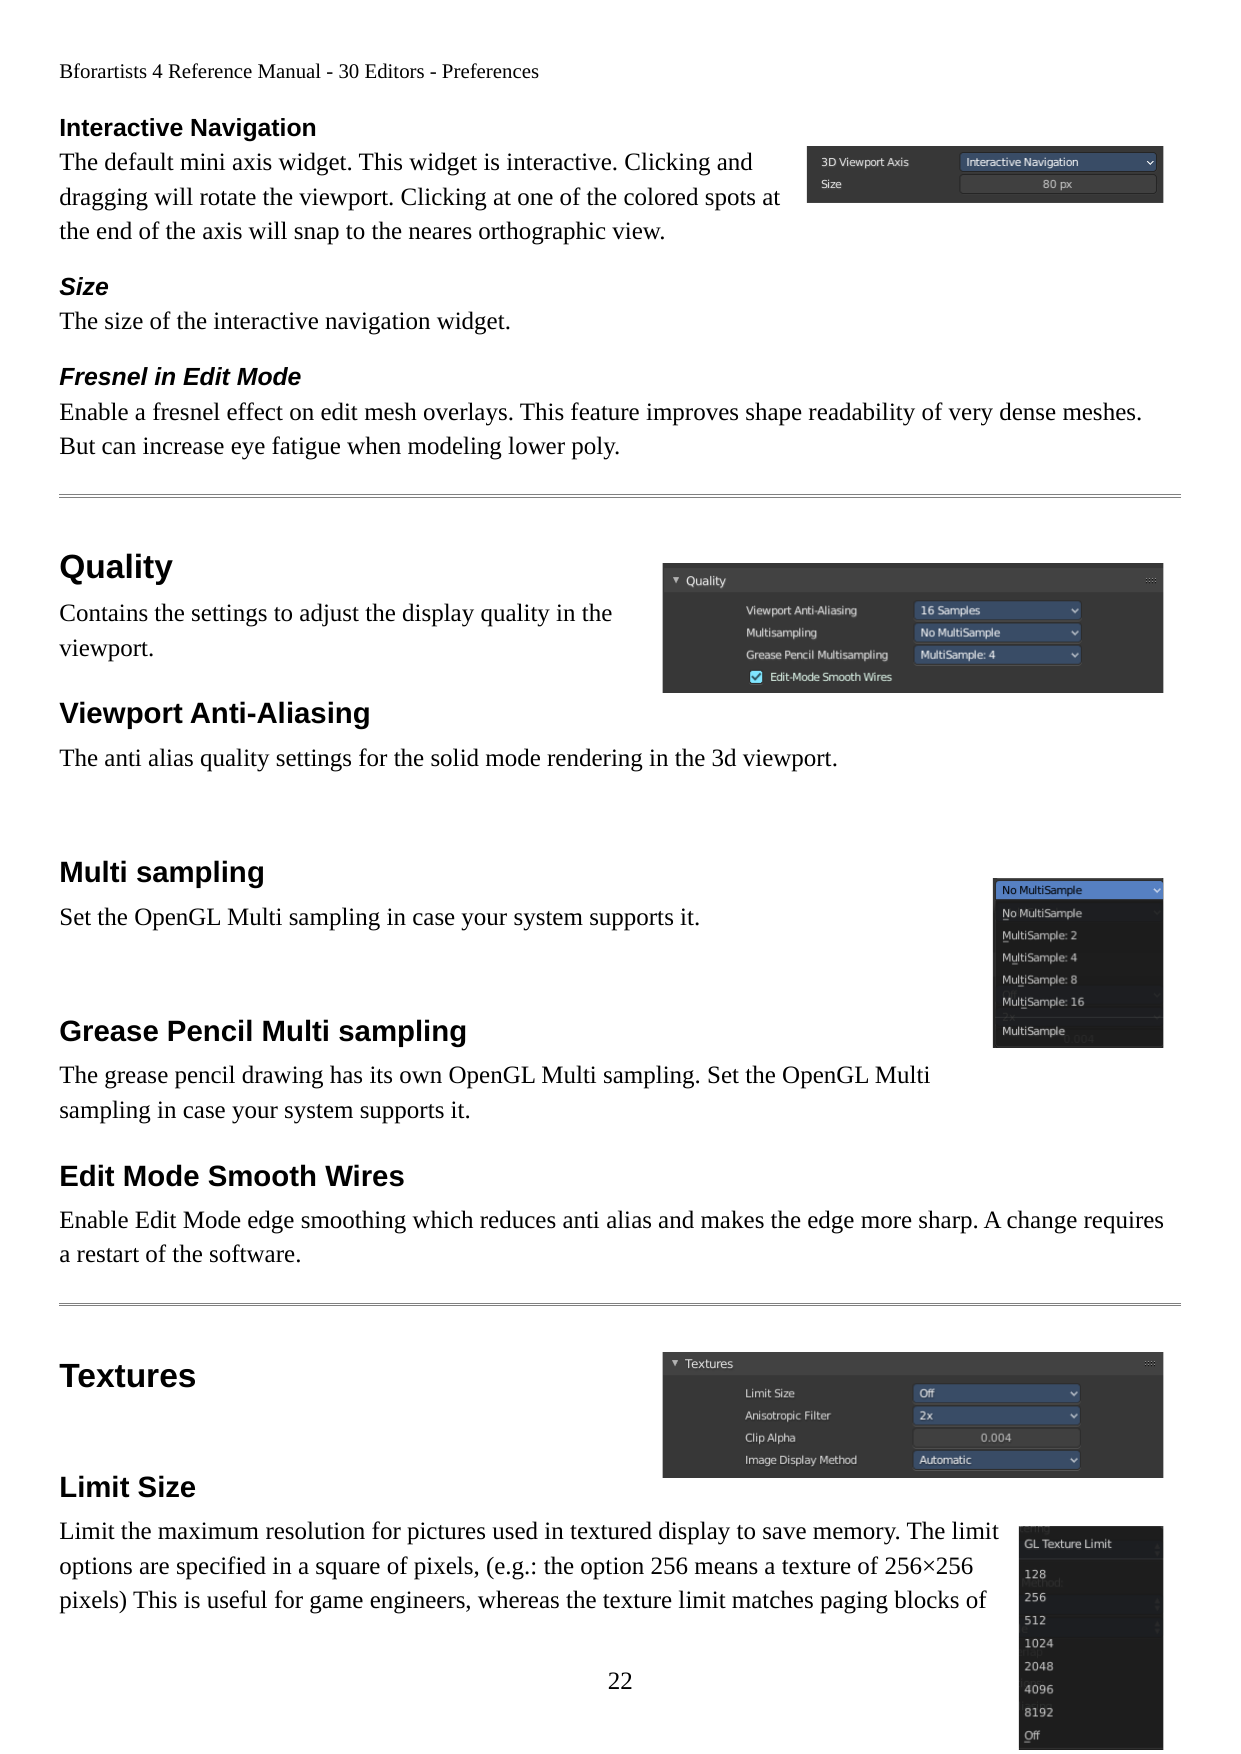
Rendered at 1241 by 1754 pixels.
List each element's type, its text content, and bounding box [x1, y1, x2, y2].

text The grease pencil drawing has its own OpenGL Multi sampling. Set the OpenGL Multi sampling in case your system supports it. [59, 1061, 1181, 1124]
picture [992, 878, 1164, 1048]
subtitle Limit Size [59, 1470, 1181, 1504]
subtitle Quality [59, 547, 1181, 586]
text The size of the interactive navigation widget. [59, 306, 1181, 335]
picture [662, 563, 1164, 693]
picture [1018, 1526, 1164, 1750]
picture [806, 146, 1164, 203]
subtitle Interactive Navigation [59, 113, 1181, 141]
subtitle [1164, 1014, 1181, 1048]
subtitle Grease Pencil Multi sampling [59, 1014, 992, 1048]
subtitle Textures [59, 1355, 662, 1394]
subtitle Edit Mode Smooth Wires [59, 1159, 1181, 1192]
text Set the OpenGL Multi sampling in case your system supports it. [59, 902, 992, 930]
subtitle Fresnel in Edit Mode [59, 362, 1181, 390]
text Limit the maximum resolution for pictures used in textured display to save memory. The limit options are specified in a square of pixels, (e.g.: the option 256 means a texture of 256×256 pixels) This is useful for game engineers, whereas the texture limit matches paging blocks of [59, 1516, 1181, 1614]
subtitle [1164, 1355, 1181, 1394]
text The anti alias quality settings for the solid mode rendering in the 3d viewport. [59, 743, 1181, 771]
subtitle Size [59, 272, 1181, 300]
text Enable a fresnel effect on edit mesh overlays. This feature improves shape readability of very dense meshes. But can increase eye fatigue when modeling lower poly. [59, 397, 1181, 460]
subtitle Viewport Anti-Aliasing [59, 696, 1181, 730]
text The default mini axis widget. This widget is interactive. Clicking and dragging will rotate the viewport. Clicking at one of the colored spots at the end of the axis will snap to the neares orthographic view. [59, 147, 1181, 245]
text Enable Edit Mode edge smoothing which reduces anti alias and makes the edge more sharp. A change requires a restart of the software. [59, 1205, 1181, 1268]
text Contains the settings to adjust the display quality in the viewport. [59, 598, 662, 661]
picture [662, 1352, 1164, 1478]
subtitle Multi sampling [59, 855, 1181, 889]
